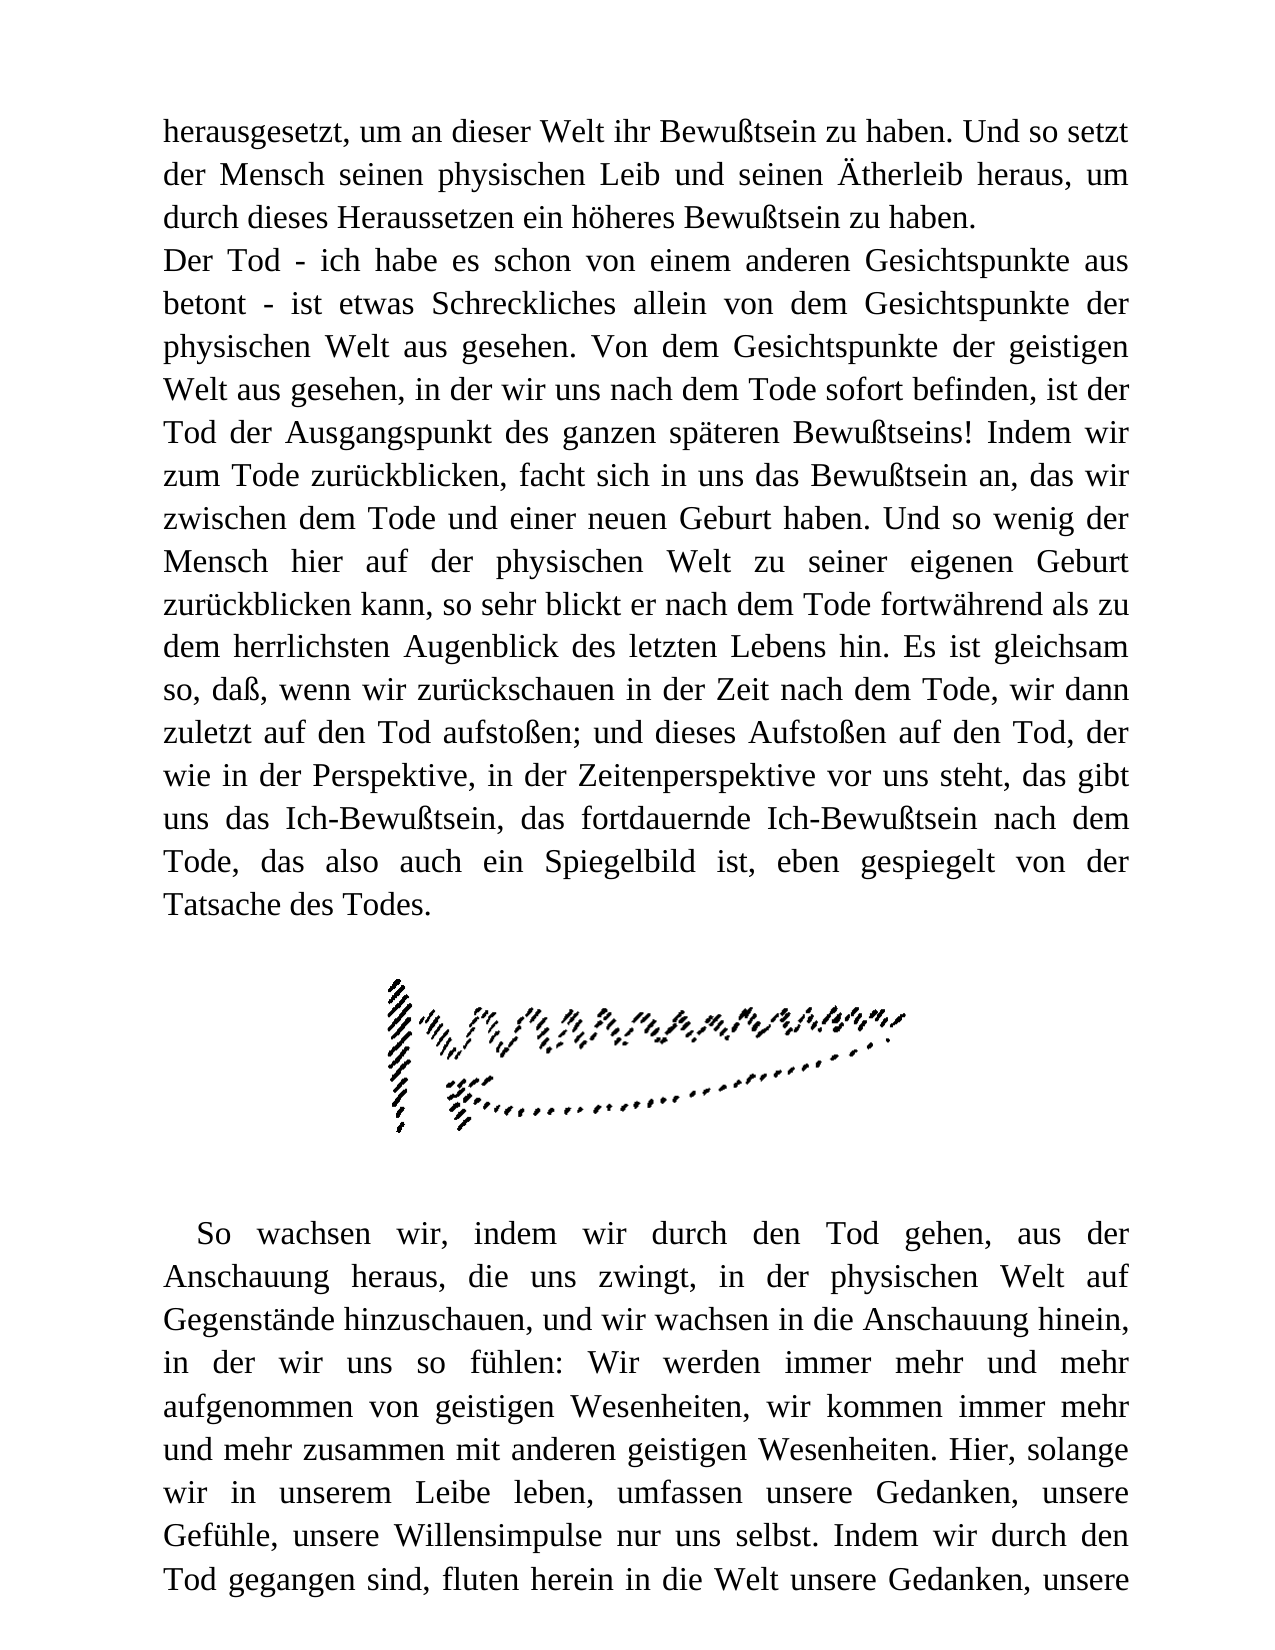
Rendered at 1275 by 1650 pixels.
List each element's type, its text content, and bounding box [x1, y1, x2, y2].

text So wachsen wir, indem wir durch den Tod gehen, aus der Anschauung heraus, die uns zwingt, in der physischen Welt auf Gegenstände hinzuschauen, und wir wachsen in die Anschauung hinein, in der wir uns so fühlen: Wir werden immer mehr und mehr aufgenommen von geistigen Wesenheiten, wir kommen immer mehr und mehr zusammen mit anderen geistigen Wesenheiten. Hier, solange wir in unserem Leibe leben, umfassen unsere Gedanken, unsere Gefühle, unsere Willensimpulse nur uns selbst. Indem wir durch den Tod gegangen sind, fluten herein in die Welt unsere Gedanken, unsere [163, 1213, 1130, 1597]
picture [387, 979, 906, 1133]
text herausgesetzt, um an dieser Welt ihr Bewußtsein zu haben. Und so setzt der Mensch seinen physischen Leib und seinen Ätherleib heraus, um durch dieses Heraussetzen ein höheres Bewußtsein zu haben. [163, 112, 1130, 236]
text Der Tod - ich habe es schon von einem anderen Gesichtspunkte aus betont - ist etwas Schreckliches allein von dem Gesichtspunkte der physischen Welt aus gesehen. Von dem Gesichtspunkte der geistigen Welt aus gesehen, in der wir uns nach dem Tode sofort befinden, ist der Tod der Ausgangspunkt des ganzen späteren Bewußtseins! Indem wir zum Tode zurückblicken, facht sich in uns das Bewußtsein an, das wir zwischen dem Tode und einer neuen Geburt haben. Und so wenig der Mensch hier auf der physischen Welt zu seiner eigenen Geburt zurückblicken kann, so sehr blickt er nach dem Tode fortwährend als zu dem herrlichsten Augenblick des letzten Lebens hin. Es ist gleichsam so, daß, wenn wir zurückschauen in der Zeit nach dem Tode, wir dann zuletzt auf den Tod aufstoßen; und dieses Aufstoßen auf den Tod, der wie in der Perspektive, in der Zeitenperspektive vor uns steht, das gibt uns das Ich-Bewußtsein, das fortdauernde Ich-Bewußtsein nach dem Tode, das also auch ein Spiegelbild ist, eben gespiegelt von der Tatsache des Todes. [163, 241, 1130, 923]
